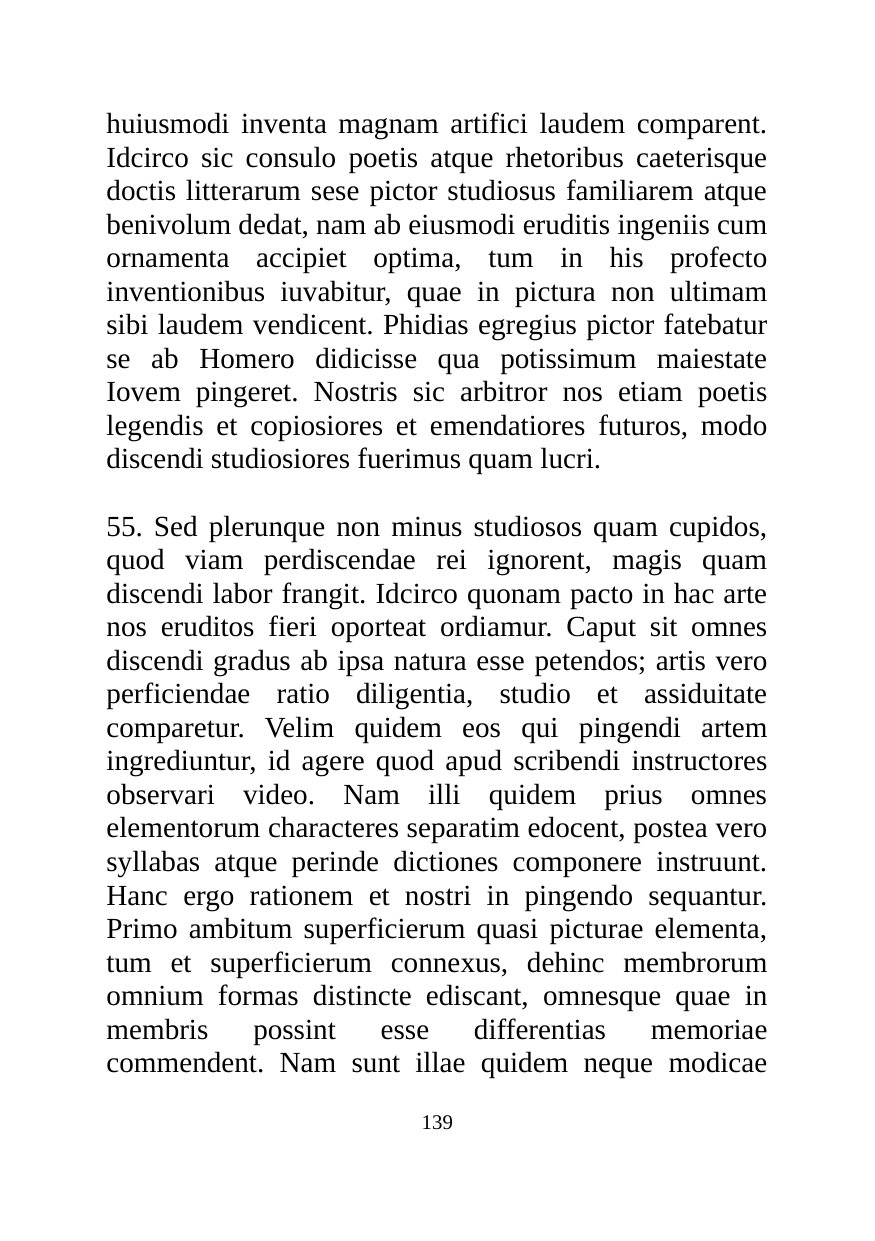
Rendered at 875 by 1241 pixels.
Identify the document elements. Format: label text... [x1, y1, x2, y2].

text huiusmodi inventa magnam artifici laudem comparent. Idcirco sic consulo poetis atque rhetoribus caeterisque doctis litterarum sese pictor studiosus familiarem atque benivolum dedat, nam ab eiusmodi eruditis ingeniis cum ornamenta accipiet optima, tum in his profecto inventionibus iuvabitur, quae in pictura non ultimam sibi laudem vendicent. Phidias egregius pictor fatebatur se ab Homero didicisse qua potissimum maiestate Iovem pingeret. Nostris sic arbitror nos etiam poetis legendis et copiosiores et emendatiores futuros, modo discendi studiosiores fuerimus quam lucri. [106, 106, 768, 475]
text 55. Sed plerunque non minus studiosos quam cupidos, quod viam perdiscendae rei ignorent, magis quam discendi labor frangit. Idcirco quonam pacto in hac arte nos eruditos fieri oporteat ordiamur. Caput sit omnes discendi gradus ab ipsa natura esse petendos; artis vero perficiendae ratio diligentia, studio et assiduitate comparetur. Velim quidem eos qui pingendi artem ingrediuntur, id agere quod apud scribendi instructores observari video. Nam illi quidem prius omnes elementorum characteres separatim edocent, postea vero syllabas atque perinde dictiones componere instruunt. Hanc ergo rationem et nostri in pingendo sequantur. Primo ambitum superficierum quasi picturae elementa, tum et superficierum connexus, dehinc membrorum omnium formas distincte ediscant, omnesque quae in membris possint esse differentias memoriae commendent. Nam sunt illae quidem neque modicae [106, 509, 768, 1079]
